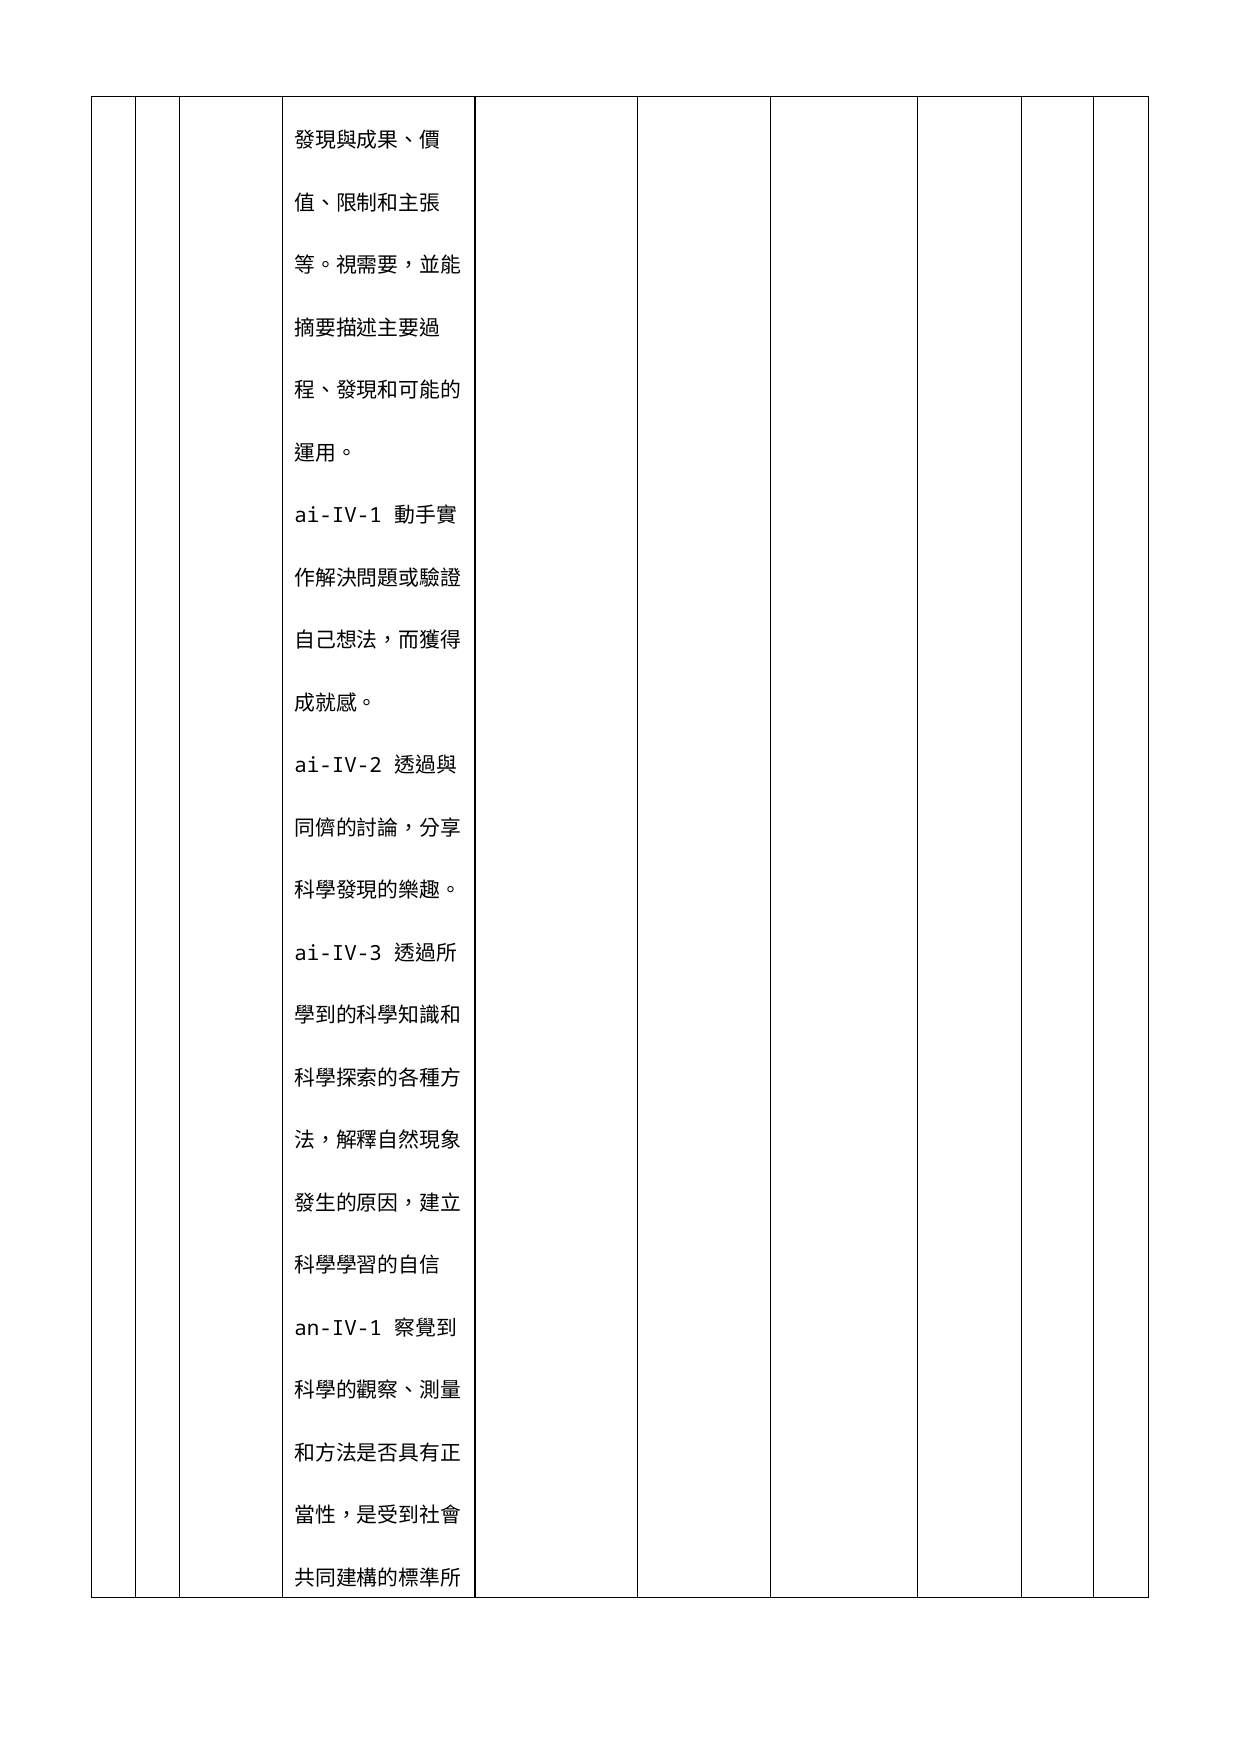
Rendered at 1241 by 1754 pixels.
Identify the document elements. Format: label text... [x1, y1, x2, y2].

table_cell [638, 97, 770, 1597]
table_cell [771, 97, 917, 1597]
table_cell [1022, 97, 1093, 1597]
table_cell 發現與成果、價值、限制和主張等。視需要，並能摘要描述主要過程、發現和可能的運用。 ai-IV-1 動手實作解決問題或驗證自己想法，而獲得成就感。 ai-IV-2 透過與同儕的討論，分享科學發現的樂趣。 ai-IV-3 透過所學到的科學知識和科學探索的各種方法，解釋自然現象發生的原因，建立科學學習的自信 an-IV-1 察覺到科學的觀察、測量和方法是否具有正當性，是受到社會共同建構的標準所 [283, 97, 474, 1597]
table_cell [92, 97, 135, 1597]
table_cell [136, 97, 179, 1597]
table_cell [476, 97, 637, 1597]
table_cell [918, 97, 1021, 1597]
table_cell [180, 97, 282, 1597]
table_cell [1094, 97, 1148, 1597]
